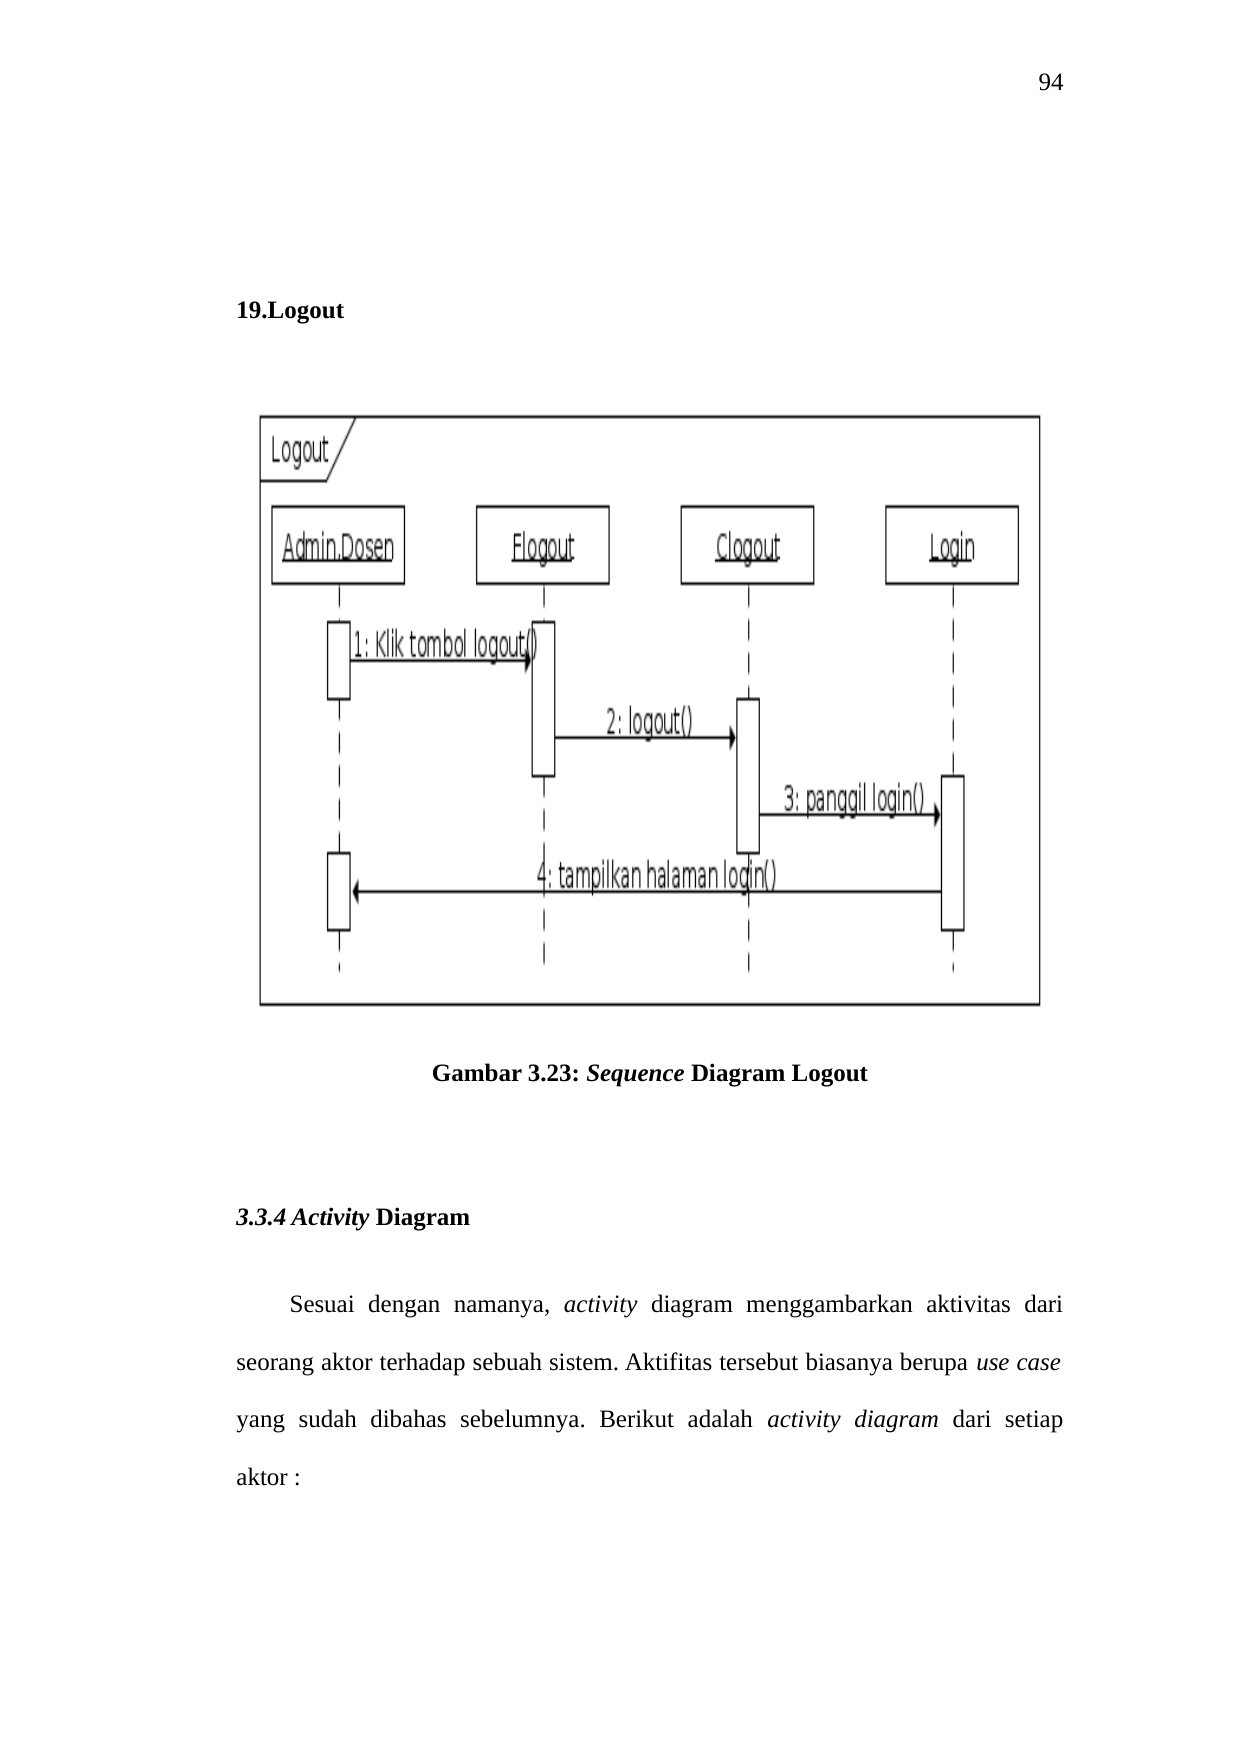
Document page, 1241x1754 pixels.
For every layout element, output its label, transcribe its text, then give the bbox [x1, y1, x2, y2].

picture [236, 365, 1064, 1058]
text Sesuai dengan namanya, activity diagram menggambarkan aktivitas dari seorang aktor terhadap sebuah sistem. Aktifitas tersebut biasanya berupa use case yang sudah dibahas sebelumnya. Berikut adalah activity diagram dari setiap aktor : [236, 1289, 1063, 1490]
text 19.Logout [236, 295, 1063, 324]
subtitle 3.3.4 Activity Diagram [236, 1202, 1063, 1231]
text Gambar 3.23: Sequence Diagram Logout [236, 1058, 1063, 1086]
